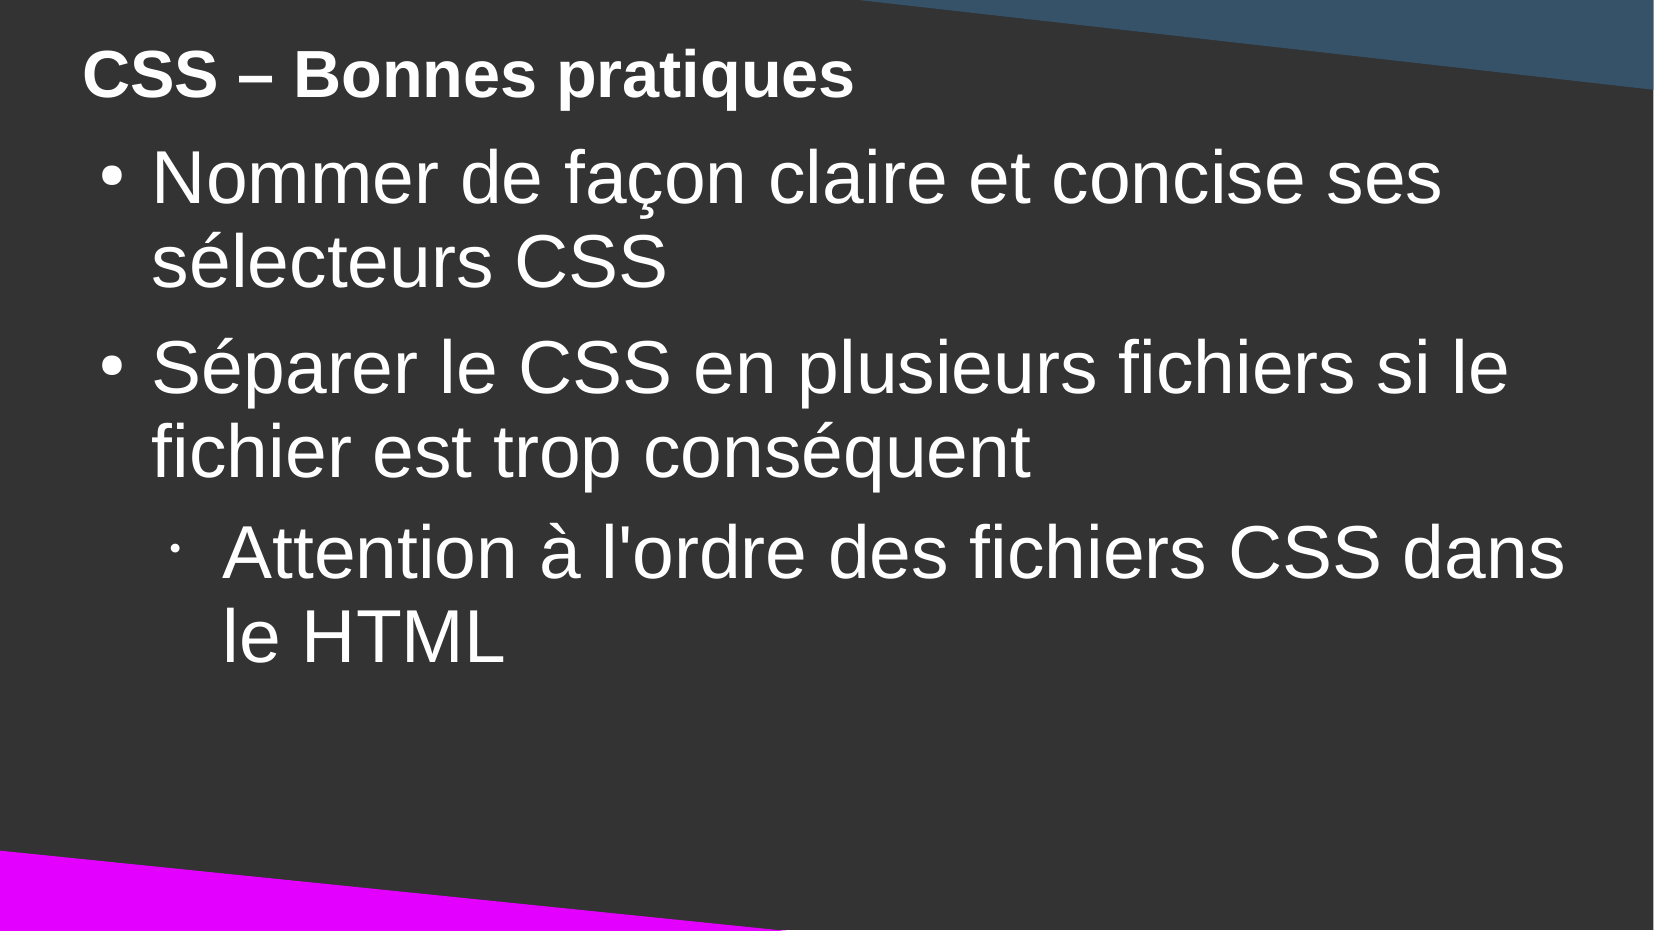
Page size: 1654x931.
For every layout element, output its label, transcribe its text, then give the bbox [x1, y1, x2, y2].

title CSS – Bonnes pratiques [82, 37, 1571, 114]
list Nommer de façon claire et concise ses sélecteurs CSS Séparer le CSS en plusieurs fichiers si le fichier est trop conséquent Attention à l'ordre des fichiers CSS dans le HTML [80, 135, 1605, 789]
text_box [858, 0, 1654, 90]
text_box [0, 850, 788, 931]
